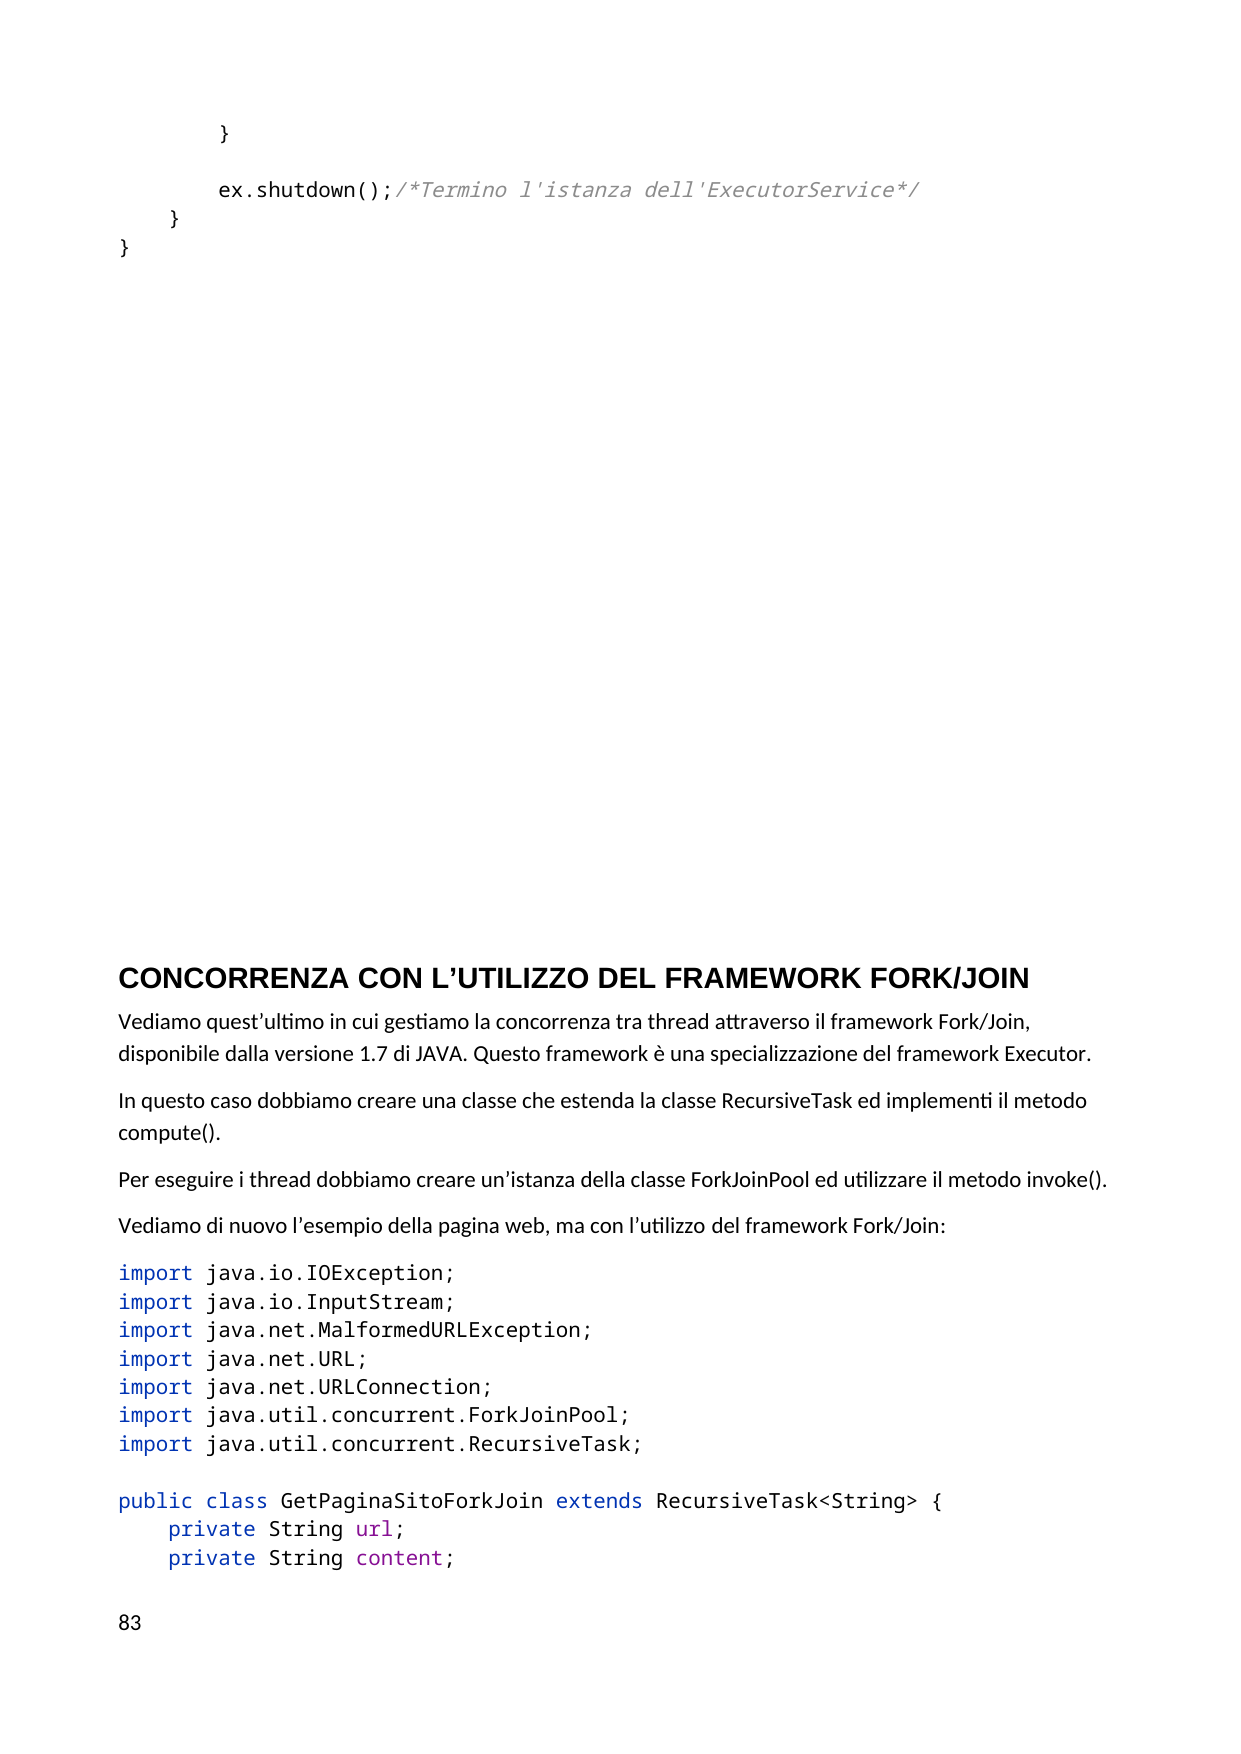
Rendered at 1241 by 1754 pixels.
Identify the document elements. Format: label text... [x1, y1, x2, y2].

text Vediamo di nuovo l’esempio della pagina web, ma con l’utilizzo del framework Fork/Join: [118, 1212, 1122, 1239]
text In questo caso dobbiamo creare una classe che estenda la classe RecursiveTask ed implementi il metodo compute(). [118, 1086, 1122, 1146]
text } ex.shutdown();/*Termino l'istanza dell'ExecutorService*/ } } [118, 118, 1122, 260]
text Per eseguire i thread dobbiamo creare un’istanza della classe ForkJoinPool ed utilizzare il metodo invoke(). [118, 1165, 1122, 1193]
text import java.io.IOException; import java.io.InputStream; import java.net.MalformedURLException; import java.net.URL; import java.net.URLConnection; import java.util.concurrent.ForkJoinPool; import java.util.concurrent.RecursiveTask; public class GetPaginaSitoForkJoin extends RecursiveTask<String> { private String url; private String content; [118, 1258, 1122, 1571]
subtitle CONCORRENZA CON L’UTILIZZO DEL FRAMEWORK FORK/JOIN [118, 961, 1122, 994]
text Vediamo quest’ultimo in cui gestiamo la concorrenza tra thread attraverso il framework Fork/Join, disponibile dalla versione 1.7 di JAVA. Questo framework è una specializzazione del framework Executor. [118, 1007, 1122, 1067]
